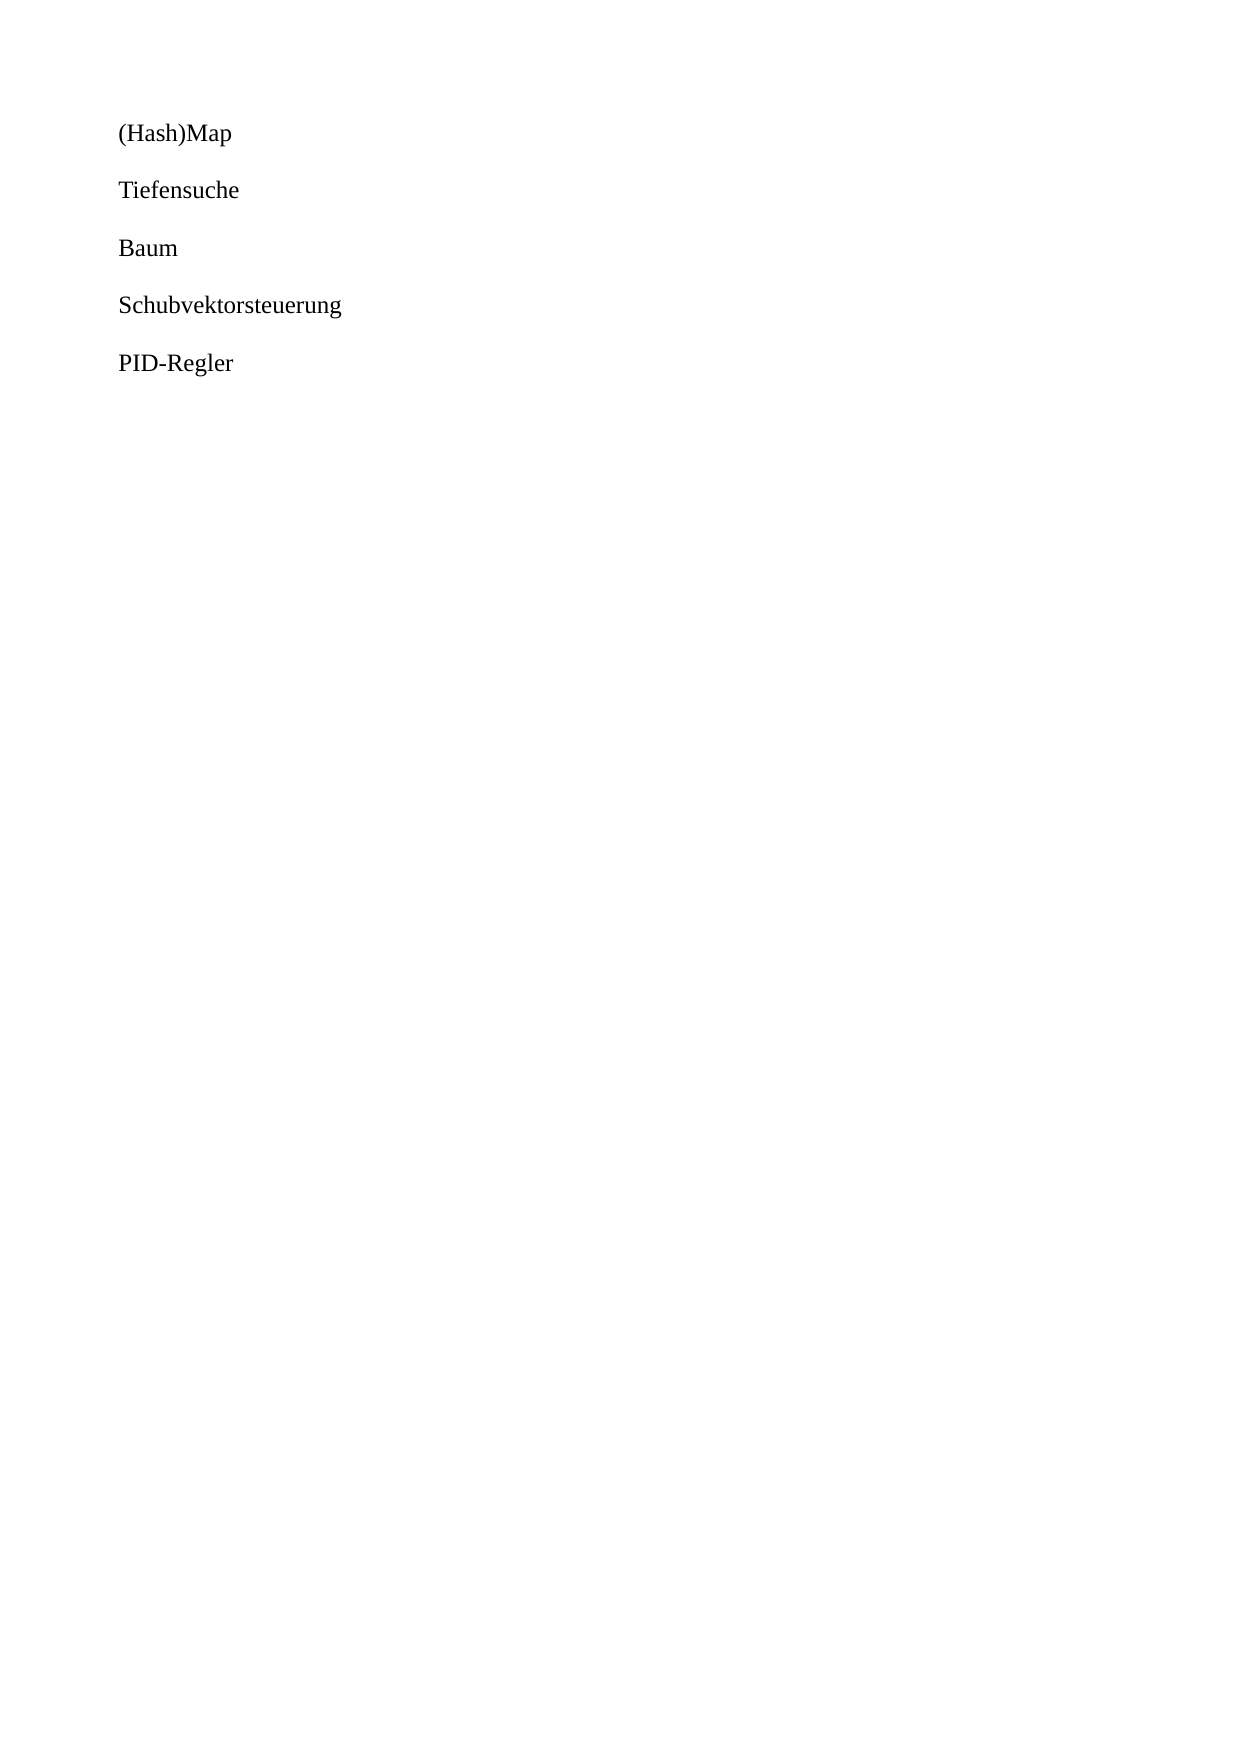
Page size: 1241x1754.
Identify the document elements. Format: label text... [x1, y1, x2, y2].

text (Hash)Map [118, 118, 1122, 147]
text PID-Regler [118, 348, 1122, 377]
text Schubvektorsteuerung [118, 291, 1122, 319]
text Baum [118, 233, 1122, 262]
text Tiefensuche [118, 176, 1122, 204]
